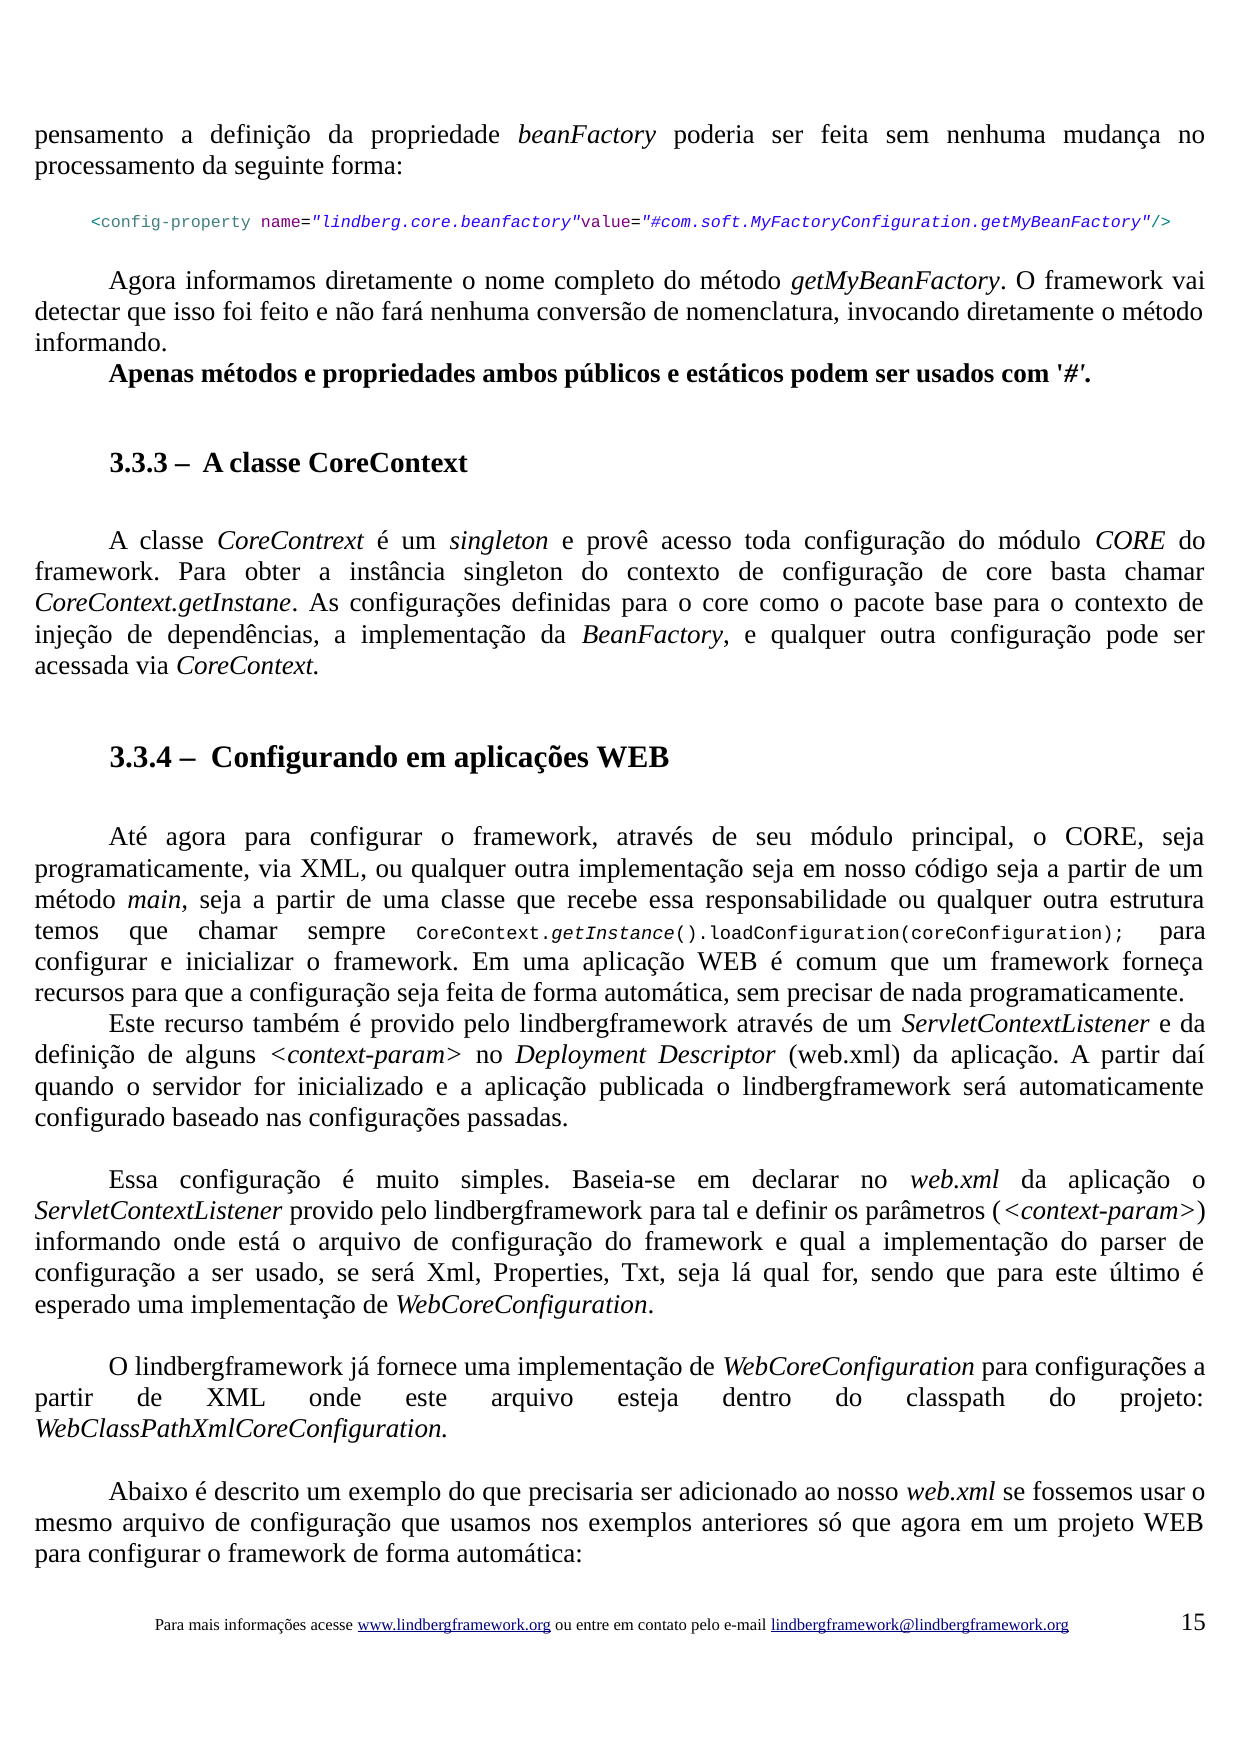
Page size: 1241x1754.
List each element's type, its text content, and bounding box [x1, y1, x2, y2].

text Até agora para configurar o framework, através de seu módulo principal, o CORE, seja programaticamente, via XML, ou qualquer outra implementação seja em nosso código seja a partir de um método main, seja a partir de uma classe que recebe essa responsabilidade ou qualquer outra estrutura temos que chamar sempre CoreContext.getInstance().loadConfiguration(coreConfiguration); para configurar e inicializar o framework. Em uma aplicação WEB é comum que um framework forneça recursos para que a configuração seja feita de forma automática, sem precisar de nada programaticamente. [34, 821, 1206, 1007]
text Este recurso também é provido pelo lindbergframework através de um ServletContextListener e da definição de alguns <context-param> no Deployment Descriptor (web.xml) da aplicação. A partir daí quando o servidor for inicializado e a aplicação publicada o lindbergframework será automaticamente configurado baseado nas configurações passadas. [34, 1007, 1206, 1132]
text Abaixo é descrito um exemplo do que precisaria ser adicionado ao nosso web.xml se fossemos usar o mesmo arquivo de configuração que usamos nos exemplos anteriores só que agora em um projeto WEB para configurar o framework de forma automática: [34, 1474, 1206, 1568]
subtitle 3.3.3 – A classe CoreContext [106, 445, 1206, 478]
subtitle 3.3.4 – Configurando em aplicações WEB [108, 738, 1206, 774]
text <config-property name="lindberg.core.beanfactory"value="#com.soft.MyFactoryConfiguration.getMyBeanFactory"/> [34, 212, 1206, 233]
text pensamento a definição da propriedade beanFactory poderia ser feita sem nenhuma mudança no processamento da seguinte forma: [34, 118, 1206, 180]
text A classe CoreContrext é um singleton e provê acesso toda configuração do módulo CORE do framework. Para obter a instância singleton do contexto de configuração de core basta chamar CoreContext.getInstane. As configurações definidas para o core como o pacote base para o contexto de injeção de dependências, a implementação da BeanFactory, e qualquer outra configuração pode ser acessada via CoreContext. [34, 524, 1206, 680]
text Apenas métodos e propriedades ambos públicos e estáticos podem ser usados com '#'. [34, 357, 1206, 388]
text Agora informamos diretamente o nome completo do método getMyBeanFactory. O framework vai detectar que isso foi feito e não fará nenhuma conversão de nomenclatura, invocando diretamente o método informando. [34, 264, 1206, 357]
text Essa configuração é muito simples. Baseia-se em declarar no web.xml da aplicação o ServletContextListener provido pelo lindbergframework para tal e definir os parâmetros (<context-param>) informando onde está o arquivo de configuração do framework e qual a implementação do parser de configuração a ser usado, se será Xml, Properties, Txt, seja lá qual for, sendo que para este último é esperado uma implementação de WebCoreConfiguration. [34, 1163, 1206, 1319]
text O lindbergframework já fornece uma implementação de WebCoreConfiguration para configurações a partir de XML onde este arquivo esteja dentro do classpath do projeto: WebClassPathXmlCoreConfiguration. [34, 1350, 1206, 1443]
